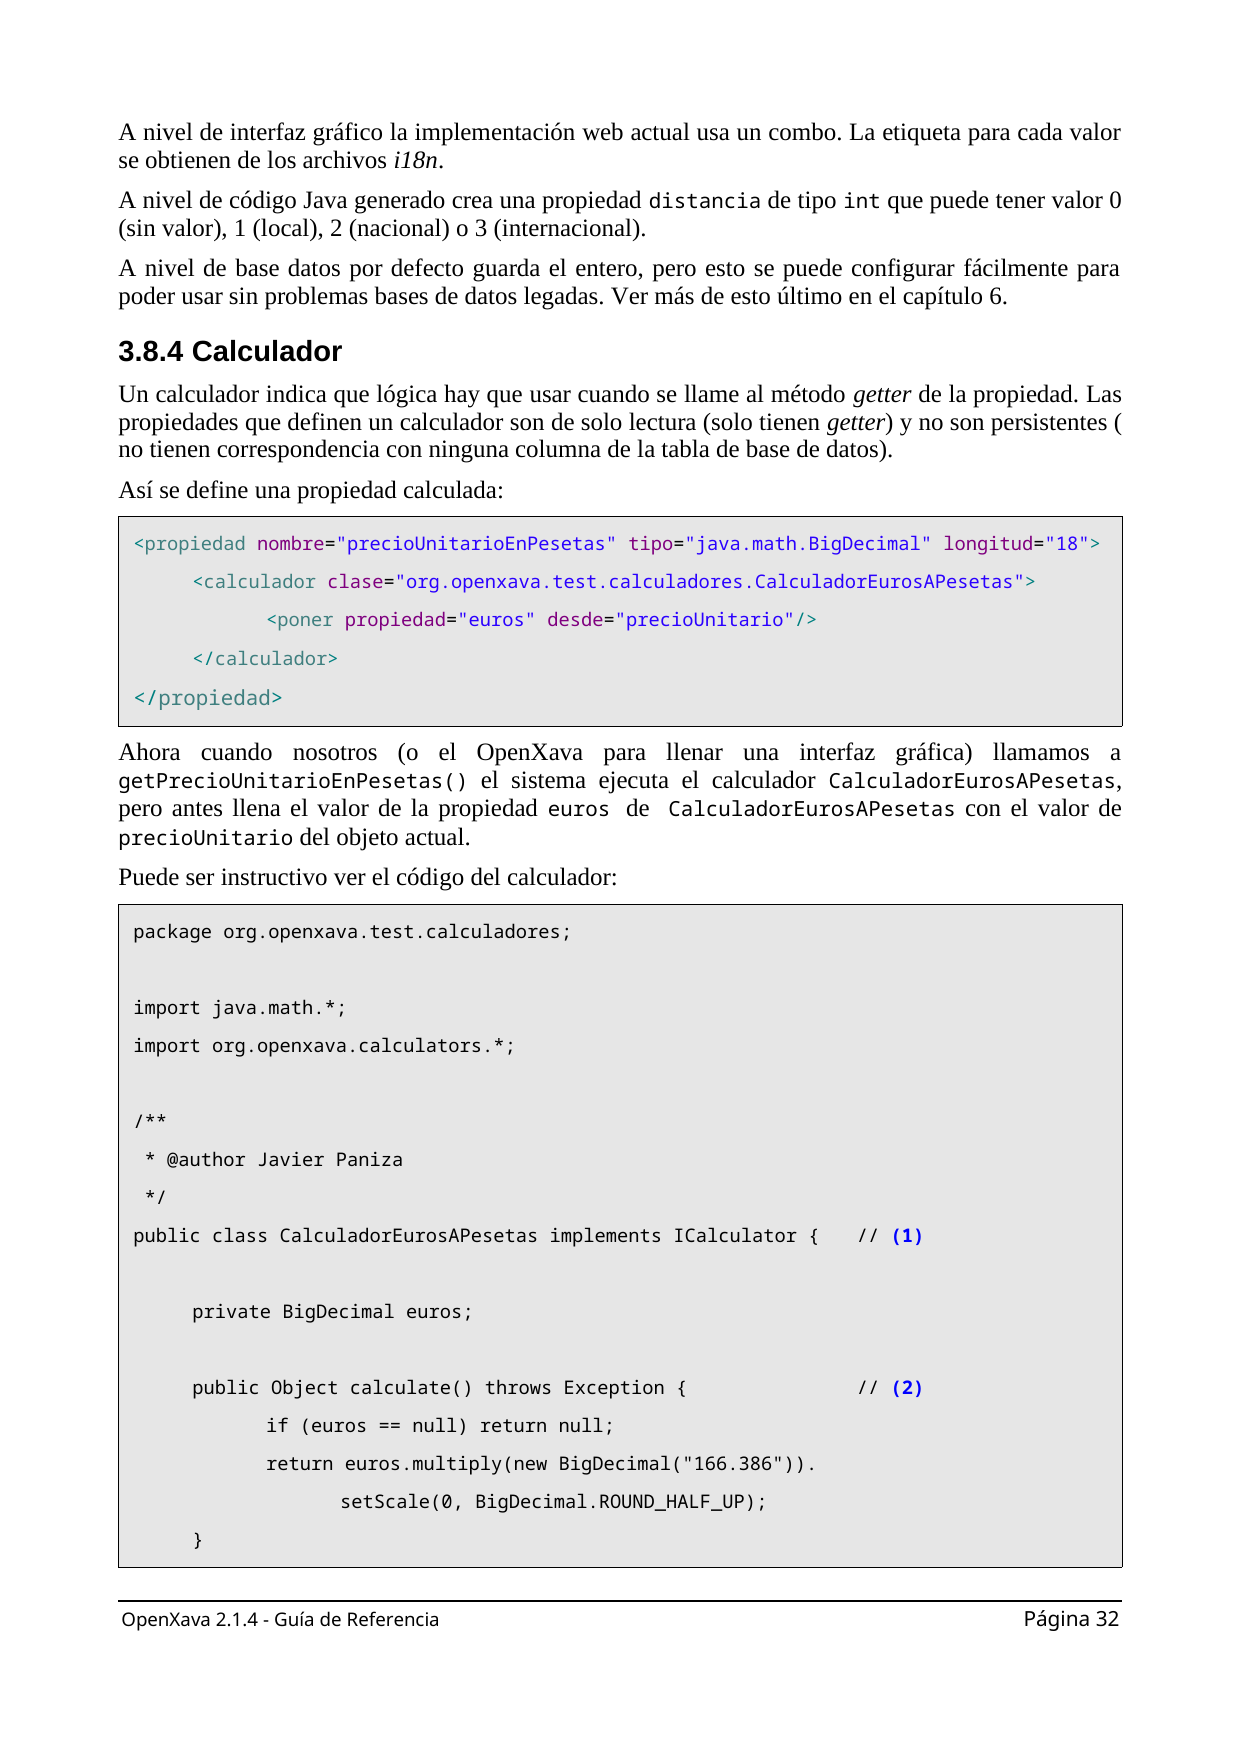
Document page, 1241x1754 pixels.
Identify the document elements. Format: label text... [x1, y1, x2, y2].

text setScale(0, BigDecimal.ROUND_HALF_UP); [119, 1474, 1122, 1512]
text public Object calculate() throws Exception { // (2) [119, 1360, 1122, 1398]
text /** [119, 1094, 1122, 1132]
text A nivel de interfaz gráfico la implementación web actual usa un combo. La etiqueta para cada valor se obtienen de los archivos i18n. [118, 118, 1122, 173]
text Un calculador indica que lógica hay que usar cuando se llame al método getter de la propiedad. Las propiedades que definen un calculador son de solo lectura (solo tienen getter) y no son persistentes ( no tienen correspondencia con ninguna columna de la tabla de base de datos). [118, 380, 1122, 463]
text if (euros == null) return null; [119, 1398, 1122, 1436]
text </calculador> [119, 630, 1122, 668]
text import java.math.*; [119, 980, 1122, 1018]
text Ahora cuando nosotros (o el OpenXava para llenar una interfaz gráfica) llamamos a getPrecioUnitarioEnPesetas() el sistema ejecuta el calculador CalculadorEurosAPesetas, pero antes llena el valor de la propiedad euros de CalculadorEurosAPesetas con el valor de precioUnitario del objeto actual. [118, 738, 1122, 851]
text <propiedad nombre="precioUnitarioEnPesetas" tipo="java.math.BigDecimal" longitud="18"> [119, 517, 1122, 554]
text package org.openxava.test.calculadores; [119, 905, 1122, 942]
text import org.openxava.calculators.*; [119, 1018, 1122, 1056]
text A nivel de base datos por defecto guarda el entero, pero esto se puede configurar fácilmente para poder usar sin problemas bases de datos legadas. Ver más de esto último en el capítulo 6. [118, 254, 1122, 310]
text * @author Javier Paniza [119, 1132, 1122, 1170]
text private BigDecimal euros; [119, 1284, 1122, 1322]
text return euros.multiply(new BigDecimal("166.386")). [119, 1436, 1122, 1474]
text } [119, 1512, 1122, 1567]
text */ [119, 1170, 1122, 1208]
text A nivel de código Java generado crea una propiedad distancia de tipo int que puede tener valor 0 (sin valor), 1 (local), 2 (nacional) o 3 (internacional). [118, 186, 1122, 242]
subtitle Calculador [118, 335, 1122, 368]
text <calculador clase="org.openxava.test.calculadores.CalculadorEurosAPesetas"> [119, 554, 1122, 592]
text public class CalculadorEurosAPesetas implements ICalculator { // (1) [119, 1208, 1122, 1246]
text Puede ser instructivo ver el código del calculador: [118, 863, 1122, 891]
text <poner propiedad="euros" desde="precioUnitario"/> [119, 592, 1122, 630]
text Así se define una propiedad calculada: [118, 476, 1122, 503]
text </propiedad> [119, 668, 1122, 726]
